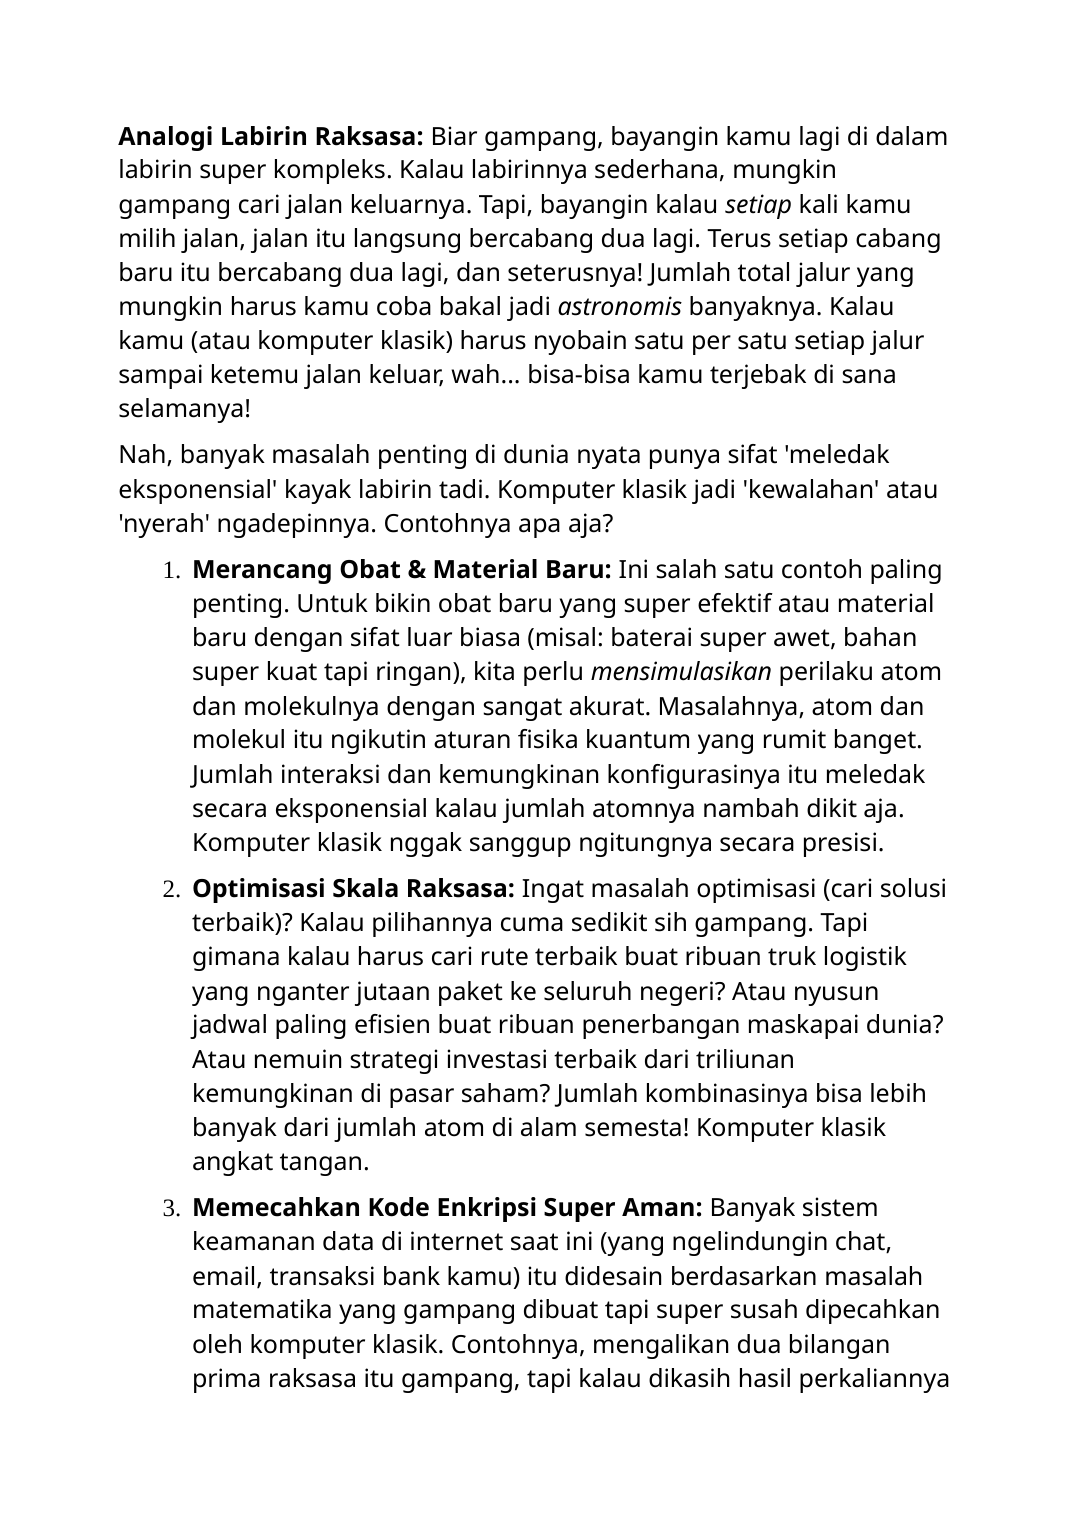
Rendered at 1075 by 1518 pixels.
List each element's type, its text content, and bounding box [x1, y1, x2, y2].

text Analogi Labirin Raksasa: Biar gampang, bayangin kamu lagi di dalam labirin super kompleks. Kalau labirinnya sederhana, mungkin gampang cari jalan keluarnya. Tapi, bayangin kalau setiap kali kamu milih jalan, jalan itu langsung bercabang dua lagi. Terus setiap cabang baru itu bercabang dua lagi, dan seterusnya! Jumlah total jalur yang mungkin harus kamu coba bakal jadi astronomis banyaknya. Kalau kamu (atau komputer klasik) harus nyobain satu per satu setiap jalur sampai ketemu jalan keluar, wah... bisa-bisa kamu terjebak di sana selamanya! [118, 118, 957, 425]
list Memecahkan Kode Enkripsi Super Aman: Banyak sistem keamanan data di internet saat ini (yang ngelindungin chat, email, transaksi bank kamu) itu didesain berdasarkan masalah matematika yang gampang dibuat tapi super susah dipecahkan oleh komputer klasik. Contohnya, mengalikan dua bilangan prima raksasa itu gampang, tapi kalau dikasih hasil perkaliannya [162, 1190, 957, 1394]
text Nah, banyak masalah penting di dunia nyata punya sifat 'meledak eksponensial' kayak labirin tadi. Komputer klasik jadi 'kewalahan' atau 'nyerah' ngadepinnya. Contohnya apa aja? [118, 437, 957, 539]
list Merancang Obat & Material Baru: Ini salah satu contoh paling penting. Untuk bikin obat baru yang super efektif atau material baru dengan sifat luar biasa (misal: baterai super awet, bahan super kuat tapi ringan), kita perlu mensimulasikan perilaku atom dan molekulnya dengan sangat akurat. Masalahnya, atom dan molekul itu ngikutin aturan fisika kuantum yang rumit banget. Jumlah interaksi dan kemungkinan konfigurasinya itu meledak secara eksponensial kalau jumlah atomnya nambah dikit aja. Komputer klasik nggak sanggup ngitungnya secara presisi. [162, 552, 957, 858]
list Optimisasi Skala Raksasa: Ingat masalah optimisasi (cari solusi terbaik)? Kalau pilihannya cuma sedikit sih gampang. Tapi gimana kalau harus cari rute terbaik buat ribuan truk logistik yang nganter jutaan paket ke seluruh negeri? Atau nyusun jadwal paling efisien buat ribuan penerbangan maskapai dunia? Atau nemuin strategi investasi terbaik dari triliunan kemungkinan di pasar saham? Jumlah kombinasinya bisa lebih banyak dari jumlah atom di alam semesta! Komputer klasik angkat tangan. [162, 871, 957, 1177]
